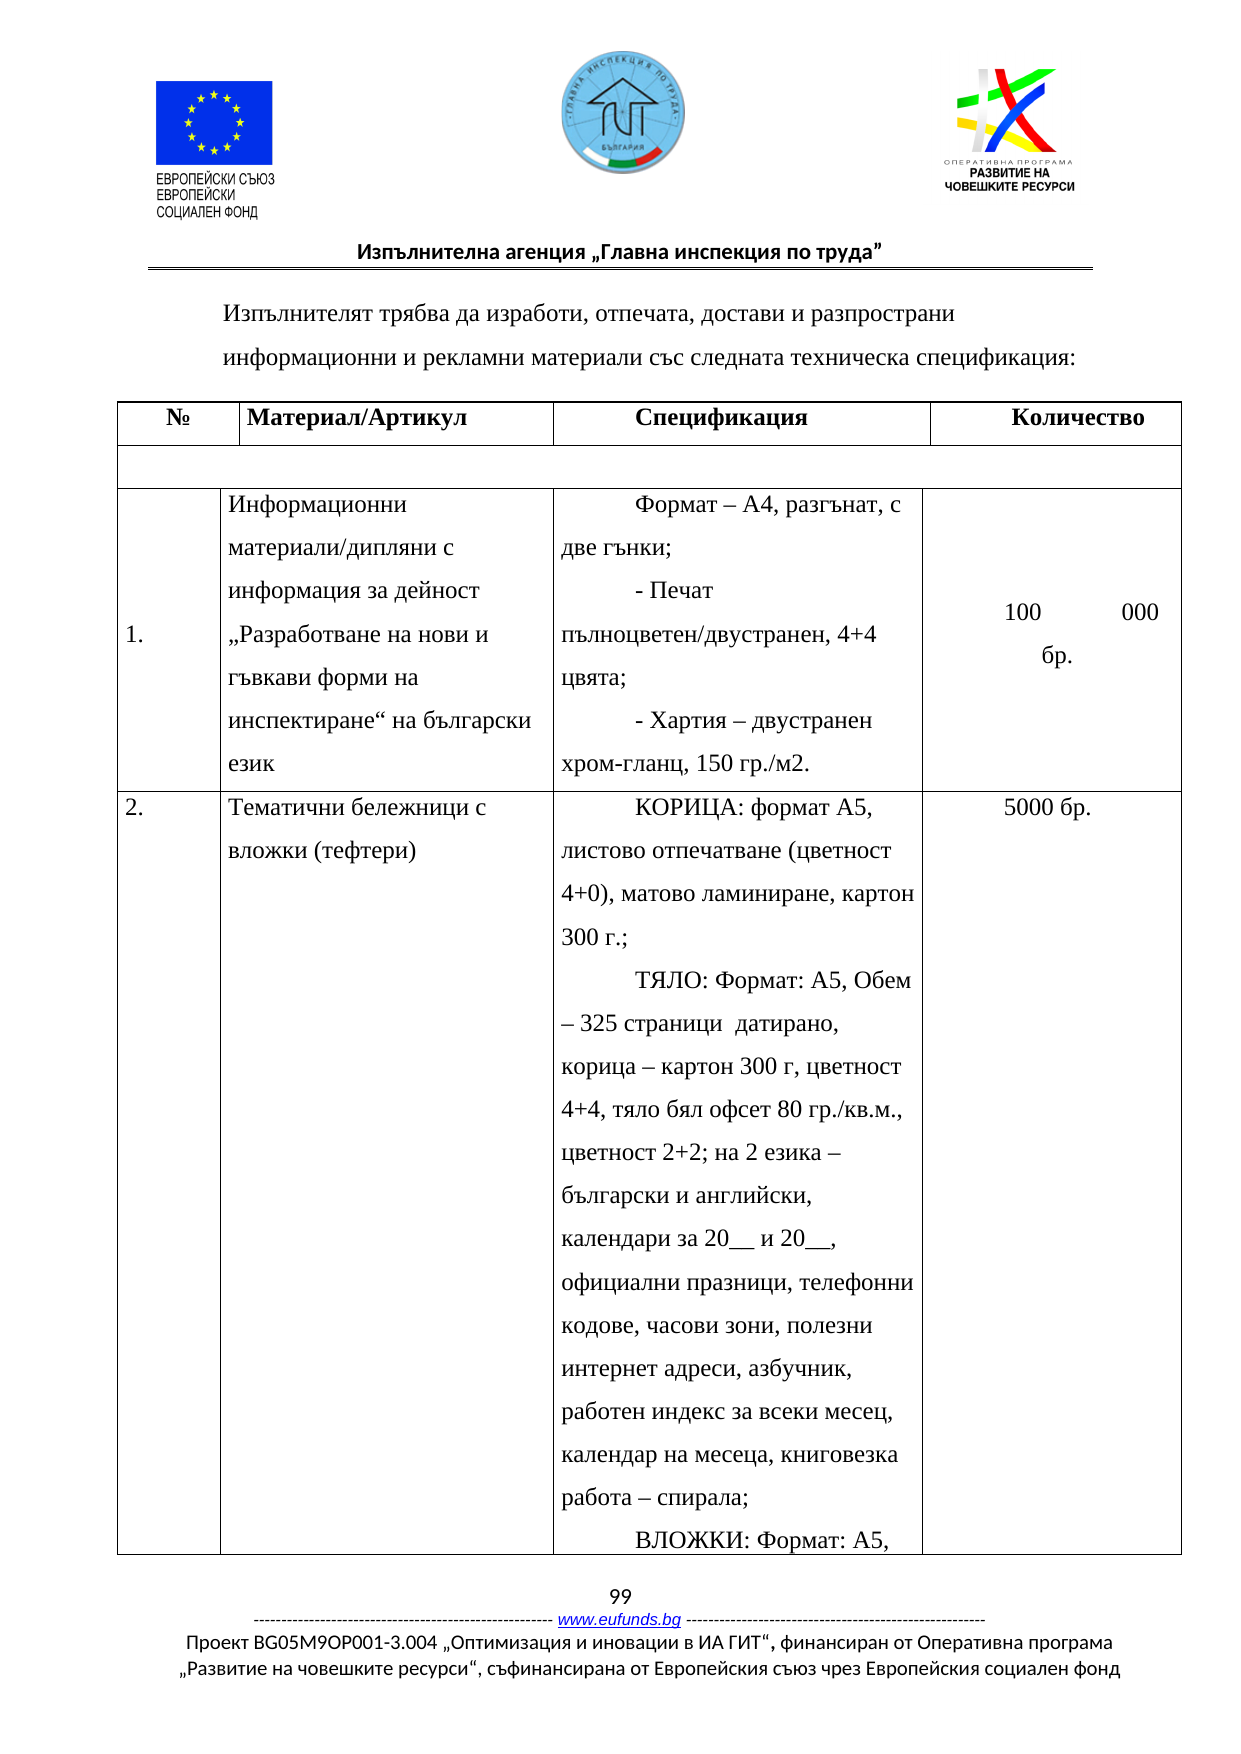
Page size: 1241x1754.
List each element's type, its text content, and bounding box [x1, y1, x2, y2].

text Изпълнителят трябва да изработи, отпечата, достави и разпространи информационни и рекламни материали със следната техническа спецификация: [223, 298, 1093, 370]
table_cell [118, 446, 1181, 488]
table_header Спецификация [554, 403, 930, 445]
table_cell Тематични бележници с вложки (тефтери) [221, 792, 553, 1554]
table_cell 000 бр. [923, 489, 1181, 791]
table_cell 1. [118, 489, 220, 791]
table_cell Формат – А4, разгънат, с две гънки; - Печат пълноцветен/двустранен, 4+4 цвята; - Хартия – двустранен хром-гланц, 150 гр./м2. [554, 489, 922, 791]
table_header Материал/Артикул [240, 403, 553, 445]
table_cell 5000 бр. [923, 792, 1181, 1554]
table_cell 2. [118, 792, 220, 1554]
table_header Количество [931, 403, 1181, 445]
table_header № [118, 403, 239, 445]
table_cell Информационни материали/дипляни с информация за дейност „Разработване на нови и гъвкави форми на инспектиране“ на български език [221, 489, 553, 791]
